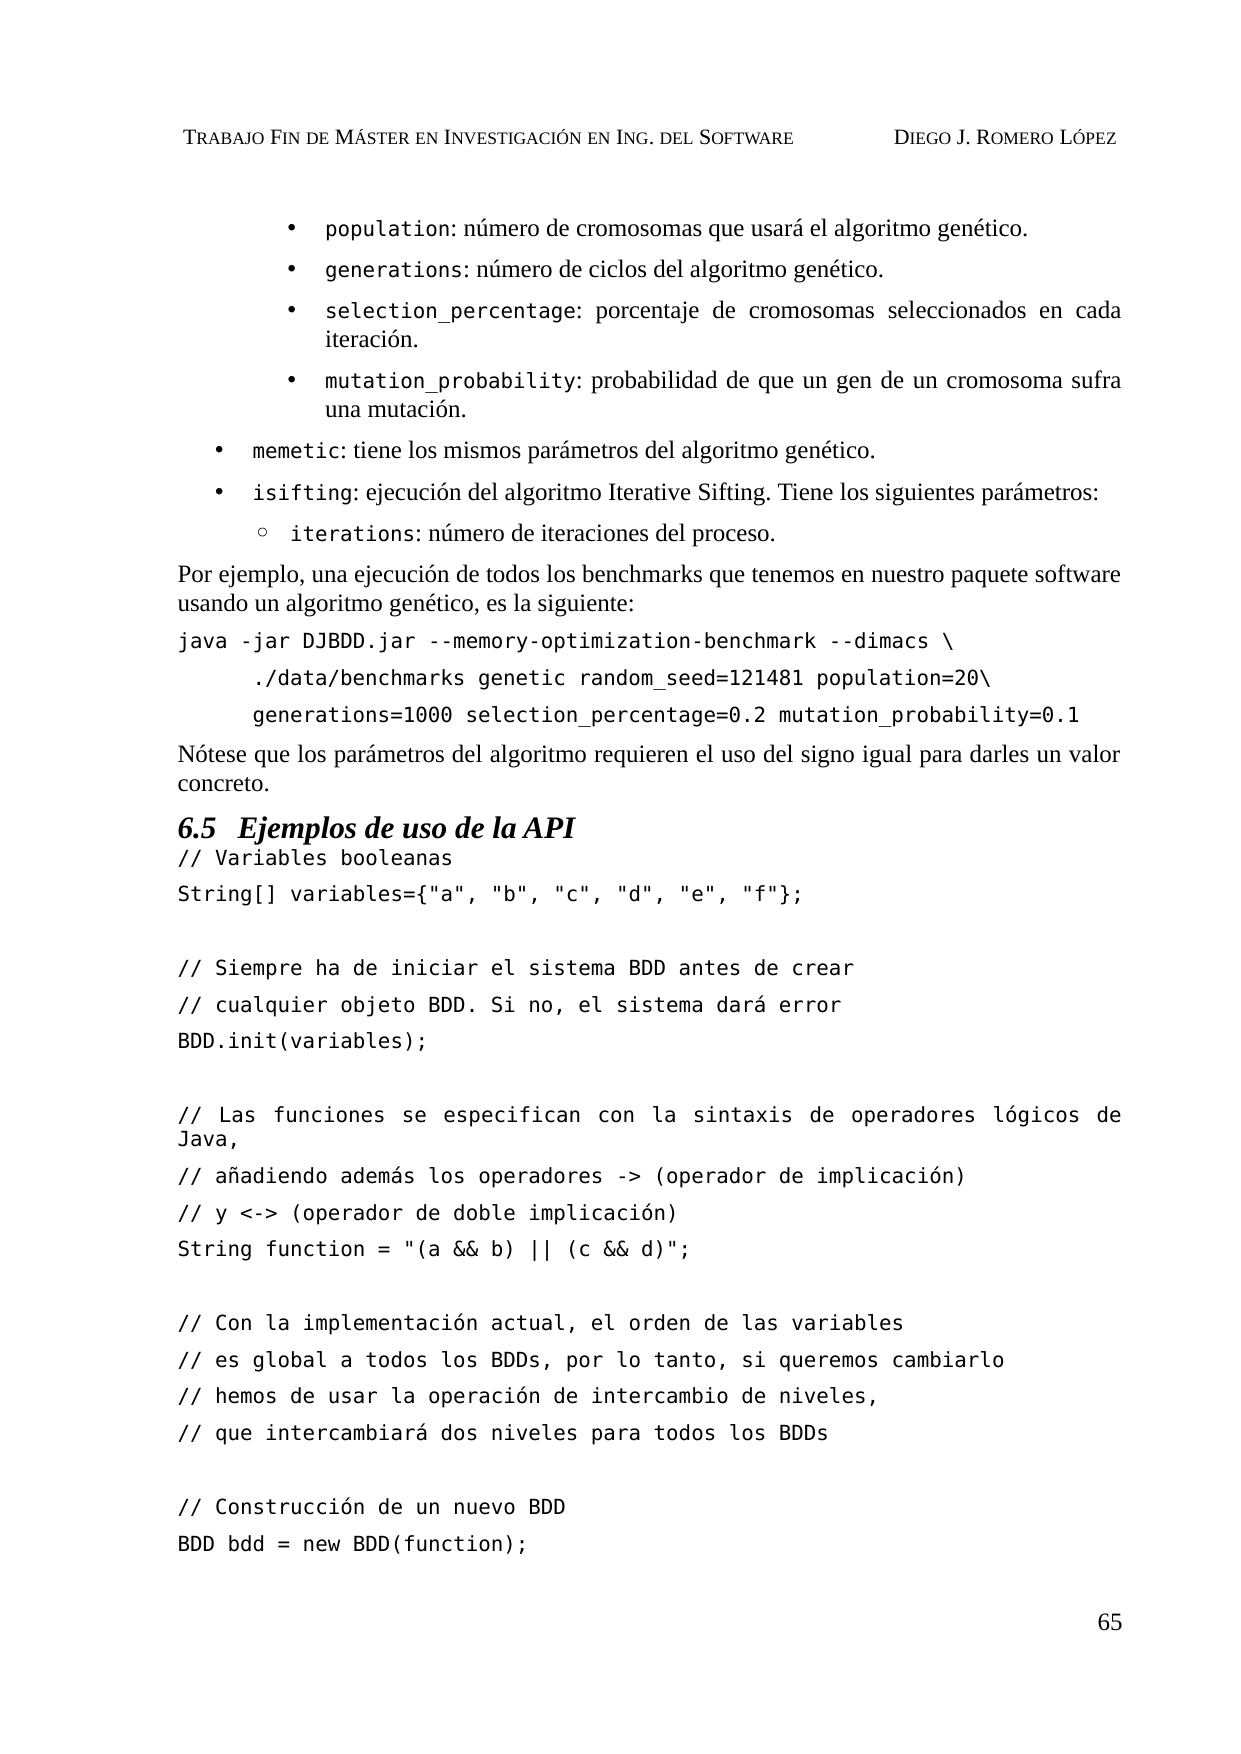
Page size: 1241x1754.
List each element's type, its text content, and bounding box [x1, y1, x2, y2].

text BDD bdd = new BDD(function); [177, 1532, 1122, 1556]
list selection_percentage: porcentaje de cromosomas seleccionados en cada iteración. [287, 296, 1122, 353]
text // Construcción de un nuevo BDD [177, 1495, 1122, 1519]
text // Con la implementación actual, el orden de las variables [177, 1311, 1122, 1335]
text BDD.init(variables); [177, 1029, 1122, 1054]
list generations: número de ciclos del algoritmo genético. [287, 254, 1122, 283]
list population: número de cromosomas que usará el algoritmo genético. [287, 213, 1122, 242]
text Por ejemplo, una ejecución de todos los benchmarks que tenemos en nuestro paquete software usando un algoritmo genético, es la siguiente: [177, 559, 1122, 617]
text // Variables booleanas [177, 846, 1122, 870]
list isifting: ejecución del algoritmo Iterative Sifting. Tiene los siguientes parámetros: [215, 477, 1122, 506]
text String function = "(a && b) || (c && d)"; [177, 1237, 1122, 1262]
subtitle Ejemplos de uso de la API [177, 809, 1122, 846]
list memetic: tiene los mismos parámetros del algoritmo genético. [215, 436, 1122, 464]
text // y <-> (operador de doble implicación) [177, 1201, 1122, 1225]
text // Siempre ha de iniciar el sistema BDD antes de crear [177, 956, 1122, 980]
list mutation_probability: probabilidad de que un gen de un cromosoma sufra una mutación. [287, 366, 1122, 423]
text Nótese que los parámetros del algoritmo requieren el uso del signo igual para darles un valor concreto. [177, 739, 1122, 797]
text generations=1000 selection_percentage=0.2 mutation_probability=0.1 [177, 703, 1122, 727]
text // es global a todos los BDDs, por lo tanto, si queremos cambiarlo [177, 1348, 1122, 1372]
text // cualquier objeto BDD. Si no, el sistema dará error [177, 993, 1122, 1017]
text // Las funciones se especifican con la sintaxis de operadores lógicos de Java, [177, 1103, 1122, 1151]
text // que intercambiará dos niveles para todos los BDDs [177, 1421, 1122, 1446]
text String[] variables={"a", "b", "c", "d", "e", "f"}; [177, 882, 1122, 907]
text // añadiendo además los operadores -> (operador de implicación) [177, 1164, 1122, 1188]
text ./data/benchmarks genetic random_seed=121481 population=20\ [177, 666, 1122, 690]
text java -jar DJBDD.jar --memory-optimization-benchmark --dimacs \ [177, 629, 1122, 653]
text // hemos de usar la operación de intercambio de niveles, [177, 1384, 1122, 1409]
list iterations: número de iteraciones del proceso. [252, 518, 1122, 547]
